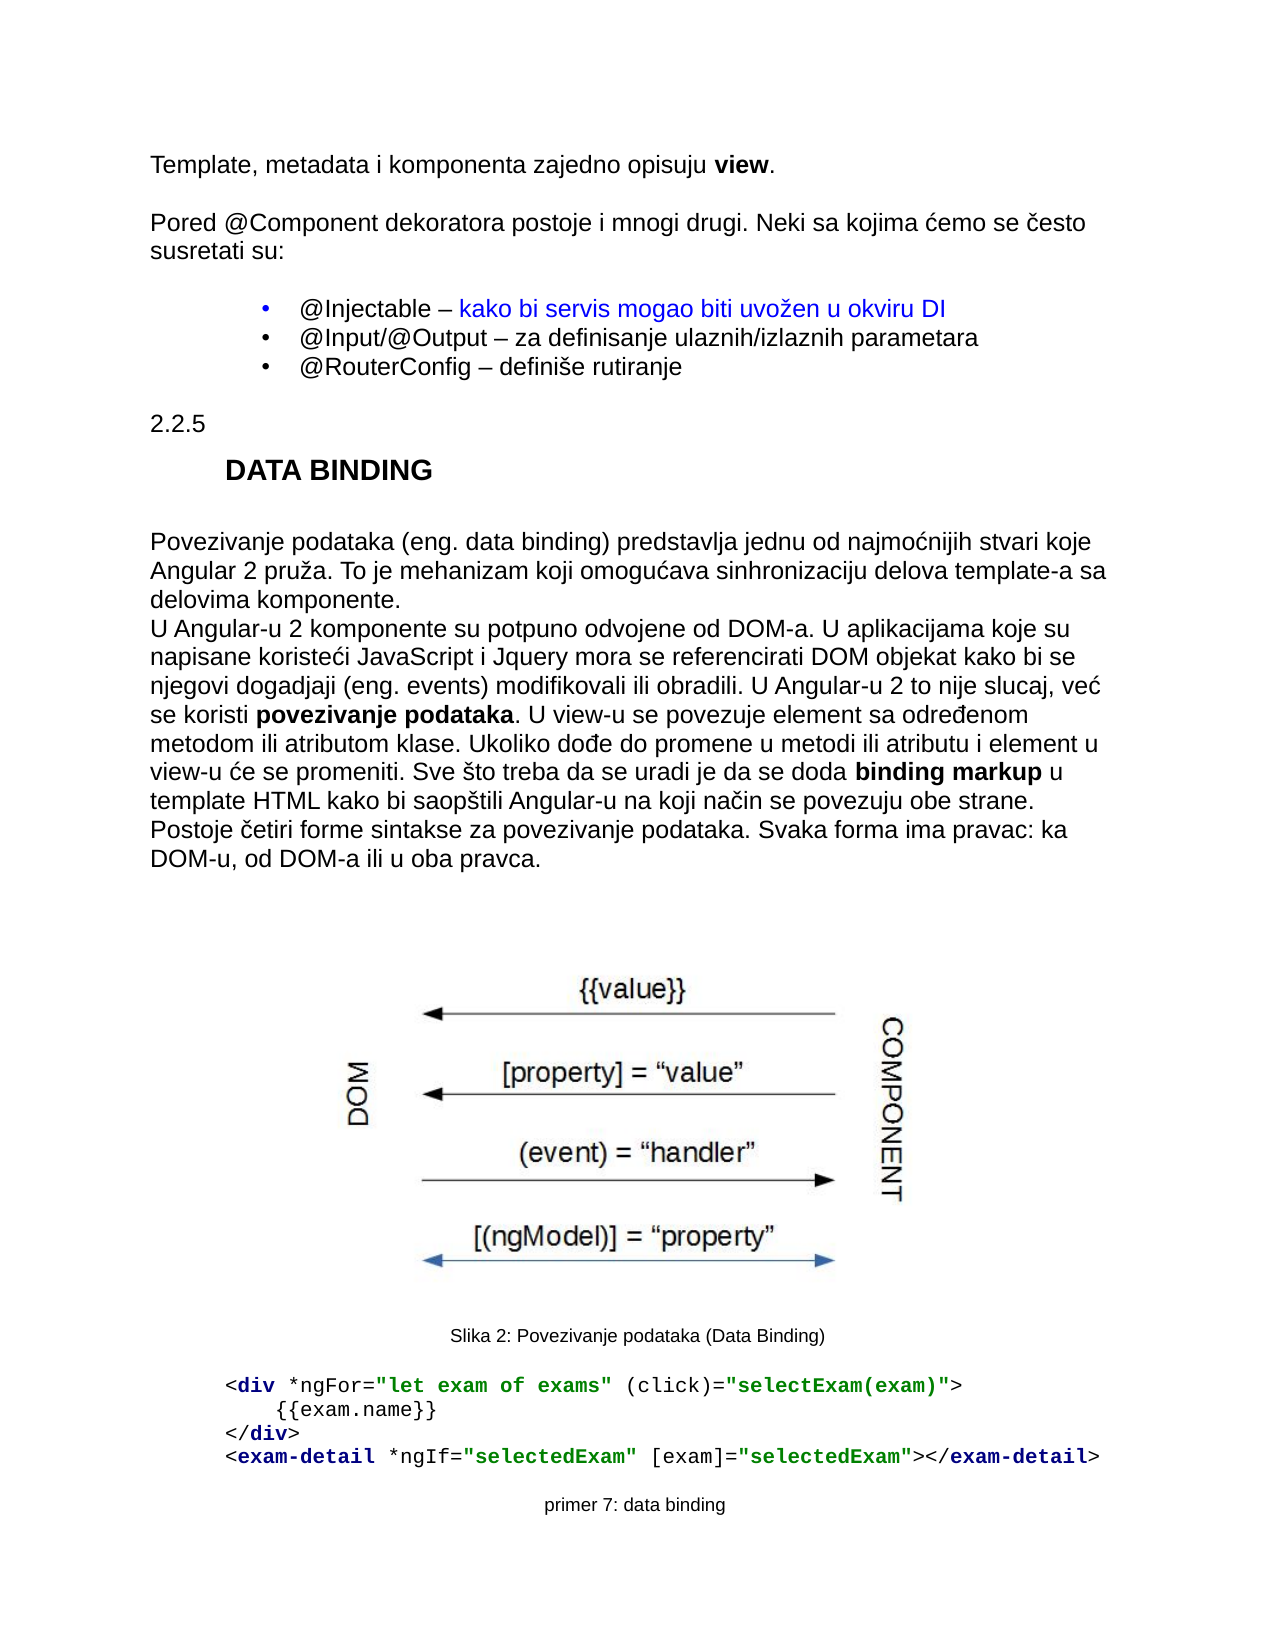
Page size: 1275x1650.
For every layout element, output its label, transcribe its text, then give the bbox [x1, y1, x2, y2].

picture [333, 955, 918, 1294]
text <div *ngFor="let exam of exams" (click)="selectExam(exam)"> [150, 1376, 1125, 1399]
text primer 7: data binding [150, 1494, 1125, 1515]
text U Angular-u 2 komponente su potpuno odvojene od DOM-a. U aplikacijama koje su napisane koristeći JavaScript i Jquery mora se referencirati DOM objekat kako bi se njegovi dogadjaji (eng. events) modifikovali ili obradili. U Angular-u 2 to nije slucaj, već se koristi povezivanje podataka. U view-u se povezuje element sa određenom metodom ili atributom klase. Ukoliko dođe do promene u metodi ili atributu i element u view-u će se promeniti. Sve što treba da se uradi je da se doda binding markup u template HTML kako bi saopštili Angular-u na koji način se povezuju obe strane. [150, 614, 1125, 815]
text Slika 2: Povezivanje podataka (Data Binding) [150, 1325, 1125, 1347]
list @RouterConfig – definiše rutiranje [261, 351, 1125, 380]
list @Injectable – kako bi servis mogao biti uvožen u okviru DI [261, 294, 1125, 323]
text <exam-detail *ngIf="selectedExam" [exam]="selectedExam"></exam-detail> [150, 1446, 1125, 1470]
text Povezivanje podataka (eng. data binding) predstavlja jednu od najmoćnijih stvari koje Angular 2 pruža. To je mehanizam koji omogućava sinhronizaciju delova template-a sa delovima komponente. [150, 527, 1125, 614]
subtitle DATA BINDING [150, 452, 1125, 486]
text </div> [150, 1423, 1125, 1446]
text 2.2.5 [150, 409, 1125, 438]
text {{exam.name}} [150, 1399, 1125, 1423]
text Postoje četiri forme sintakse za povezivanje podataka. Svaka forma ima pravac: ka DOM-u, od DOM-a ili u oba pravca. [150, 815, 1125, 872]
list @Input/@Output – za definisanje ulaznih/izlaznih parametara [261, 323, 1125, 351]
text Template, metadata i komponenta zajedno opisuju view. [150, 150, 1125, 179]
text Pored @Component dekoratora postoje i mnogi drugi. Neki sa kojima ćemo se često susretati su: [150, 207, 1125, 265]
